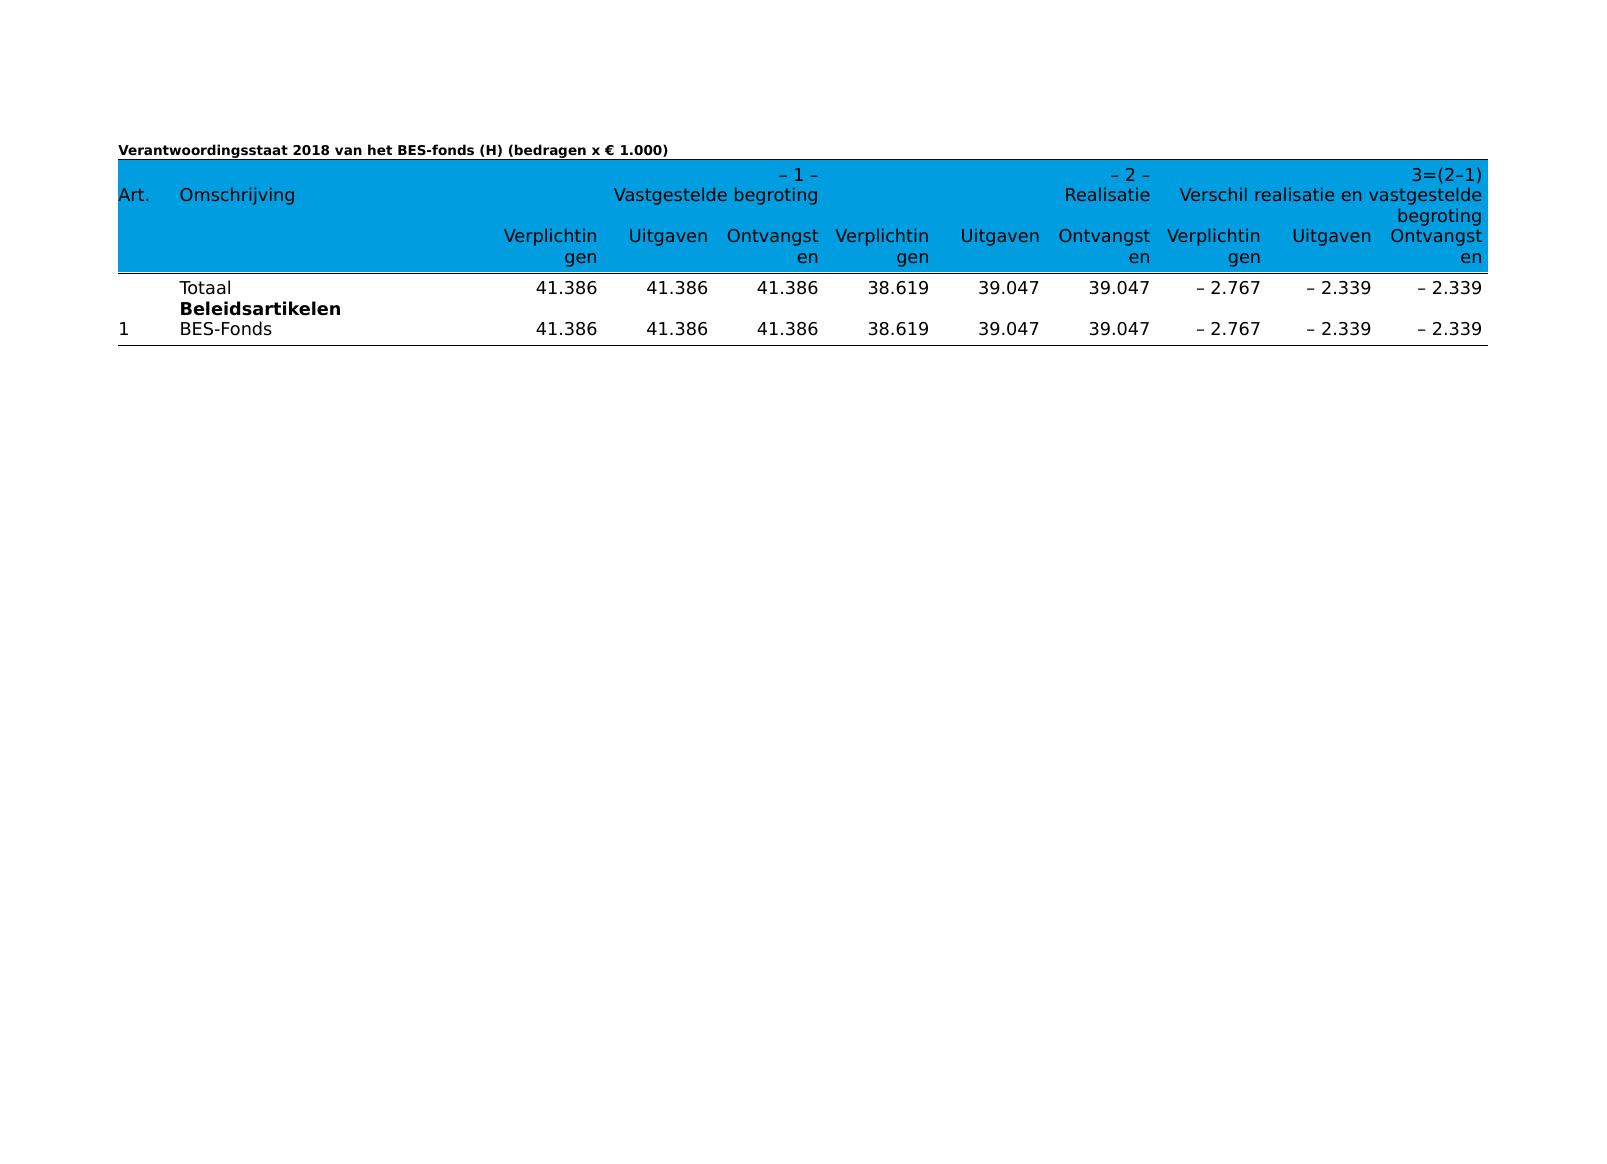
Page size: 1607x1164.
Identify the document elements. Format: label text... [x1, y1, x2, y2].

table_cell 41.386 [714, 319, 824, 345]
table_cell [118, 274, 173, 299]
table_cell [173, 226, 493, 272]
table_cell Uitgaven [603, 226, 714, 272]
table_cell [118, 226, 173, 272]
table_cell Beleidsartikelen [173, 299, 493, 319]
table_cell – 2.767 [1156, 274, 1267, 299]
table_cell 41.386 [493, 274, 603, 299]
table_cell Realisatie [825, 185, 1156, 226]
table_header Verantwoordingsstaat 2018 van het BES-fonds (H) (bedragen x € 1.000) [118, 143, 1488, 159]
table_cell Vastgestelde begroting [493, 185, 824, 226]
table_cell [493, 299, 603, 319]
table_cell [714, 299, 824, 319]
table_cell 41.386 [603, 274, 714, 299]
table_cell [603, 299, 714, 319]
table_cell [825, 299, 935, 319]
table_cell [1267, 299, 1377, 319]
table_cell Uitgaven [1267, 226, 1377, 272]
table_cell Ontvangsten [1046, 226, 1156, 272]
table_cell Omschrijving [173, 185, 493, 226]
table_cell Totaal [173, 274, 493, 299]
table_cell 38.619 [825, 319, 935, 345]
table_cell – 2 – [825, 160, 1156, 185]
table_cell [935, 299, 1046, 319]
table_cell – 2.339 [1267, 274, 1377, 299]
table_cell [1156, 299, 1267, 319]
table_cell – 2.339 [1377, 274, 1488, 299]
table_cell Verplichtingen [493, 226, 603, 272]
table_cell 41.386 [493, 319, 603, 345]
table_cell [1046, 299, 1156, 319]
table_cell 39.047 [935, 319, 1046, 345]
table_cell 39.047 [1046, 274, 1156, 299]
table_cell – 1 – [493, 160, 824, 185]
table_cell Verschil realisatie en vastgestelde begroting [1156, 185, 1488, 226]
table_cell [1377, 299, 1488, 319]
table_cell 41.386 [603, 319, 714, 345]
table_cell Verplichtingen [825, 226, 935, 272]
table_cell Uitgaven [935, 226, 1046, 272]
table_cell Art. [118, 185, 173, 226]
table_cell [118, 160, 173, 185]
table_cell 1 [118, 319, 173, 345]
table_cell 41.386 [714, 274, 824, 299]
table_cell [118, 299, 173, 319]
table_cell 38.619 [825, 274, 935, 299]
table_cell 3=(2–1) [1156, 160, 1488, 185]
table_cell – 2.767 [1156, 319, 1267, 345]
table_cell 39.047 [1046, 319, 1156, 345]
table_cell BES-Fonds [173, 319, 493, 345]
table_cell Verplichtingen [1156, 226, 1267, 272]
table_cell 39.047 [935, 274, 1046, 299]
table_cell [173, 160, 493, 185]
table_cell – 2.339 [1377, 319, 1488, 345]
table_cell – 2.339 [1267, 319, 1377, 345]
table_cell Ontvangsten [714, 226, 824, 272]
table_cell Ontvangsten [1377, 226, 1488, 272]
